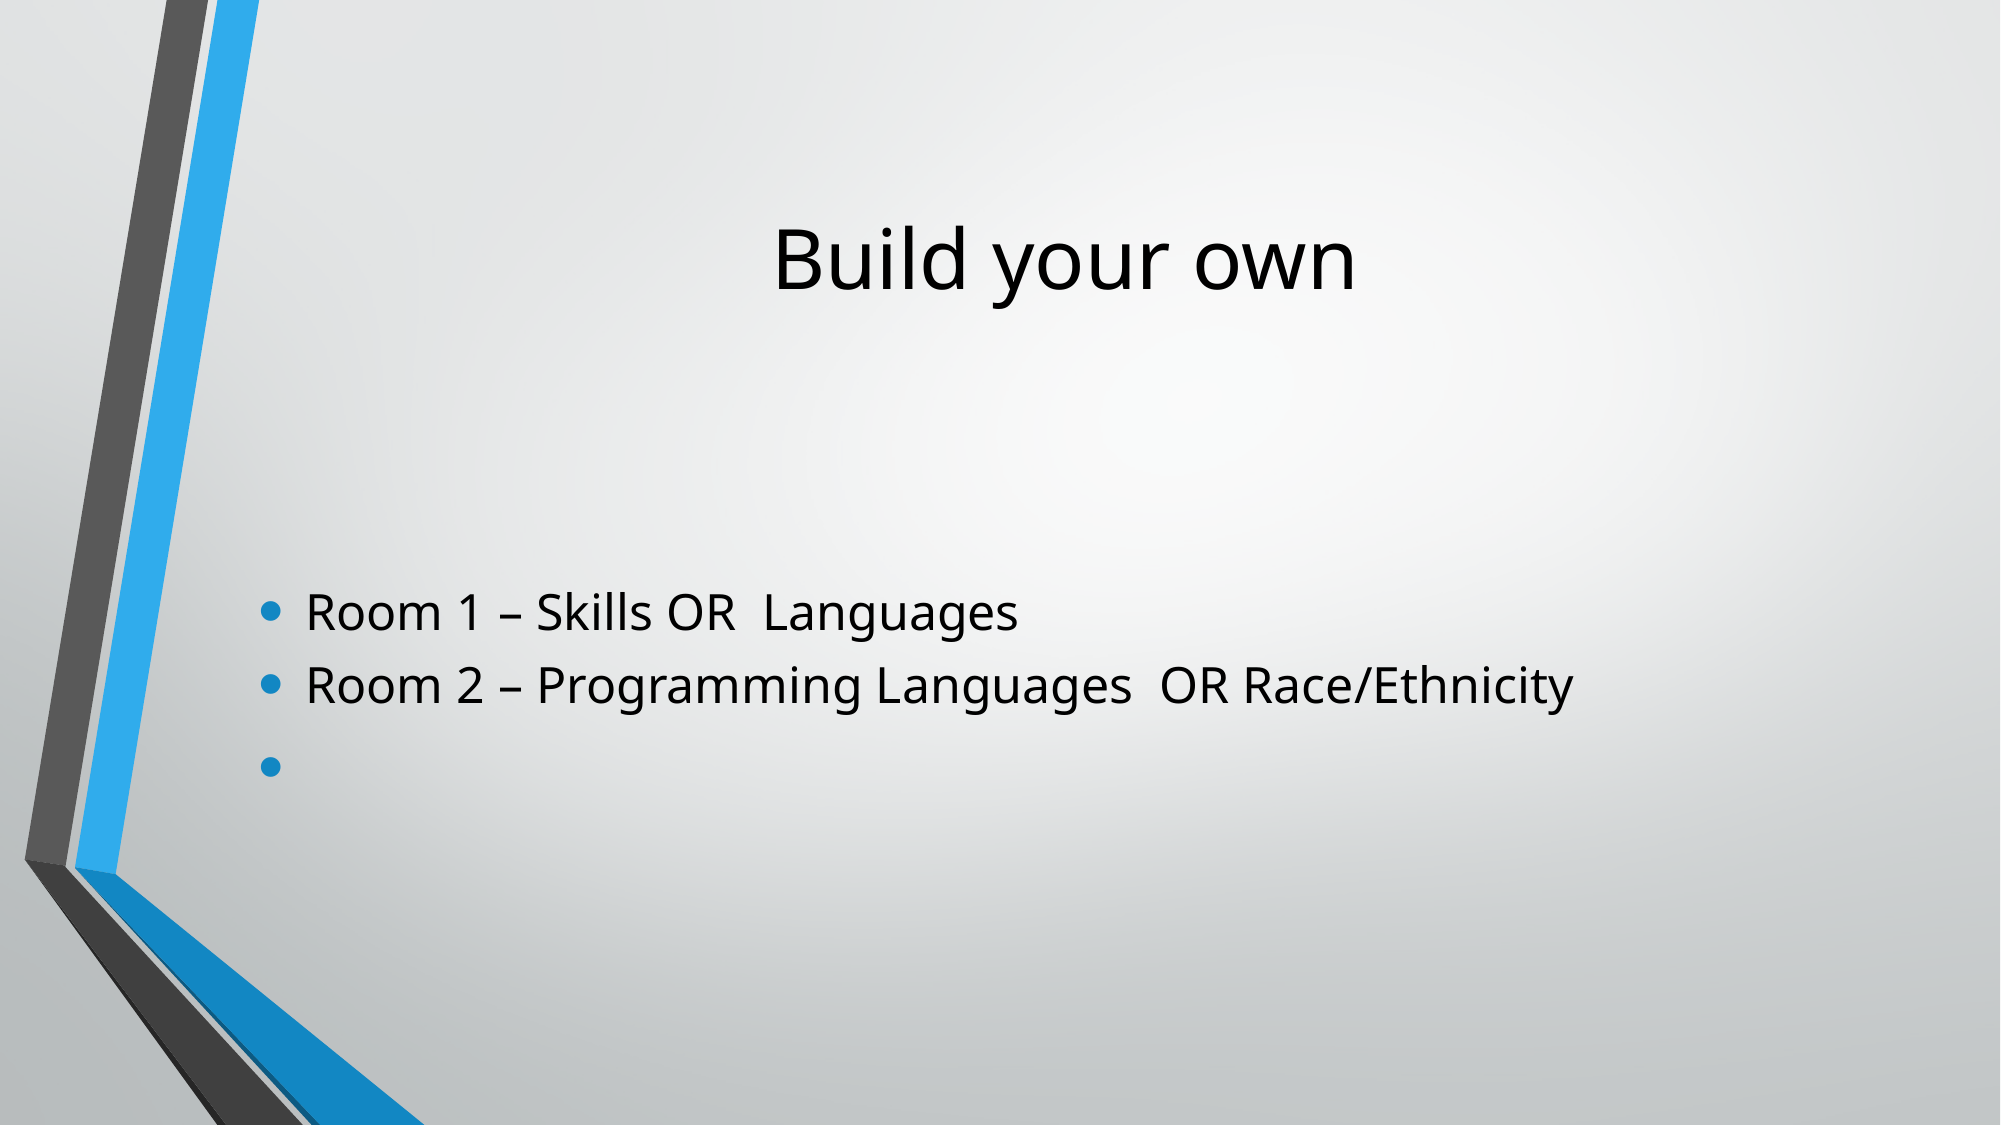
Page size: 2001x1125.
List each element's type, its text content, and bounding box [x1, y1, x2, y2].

list Room 1 – Skills OR Languages Room 2 – Programming Languages OR Race/Ethnicity [243, 437, 1887, 950]
title Build your own [243, 112, 1887, 400]
